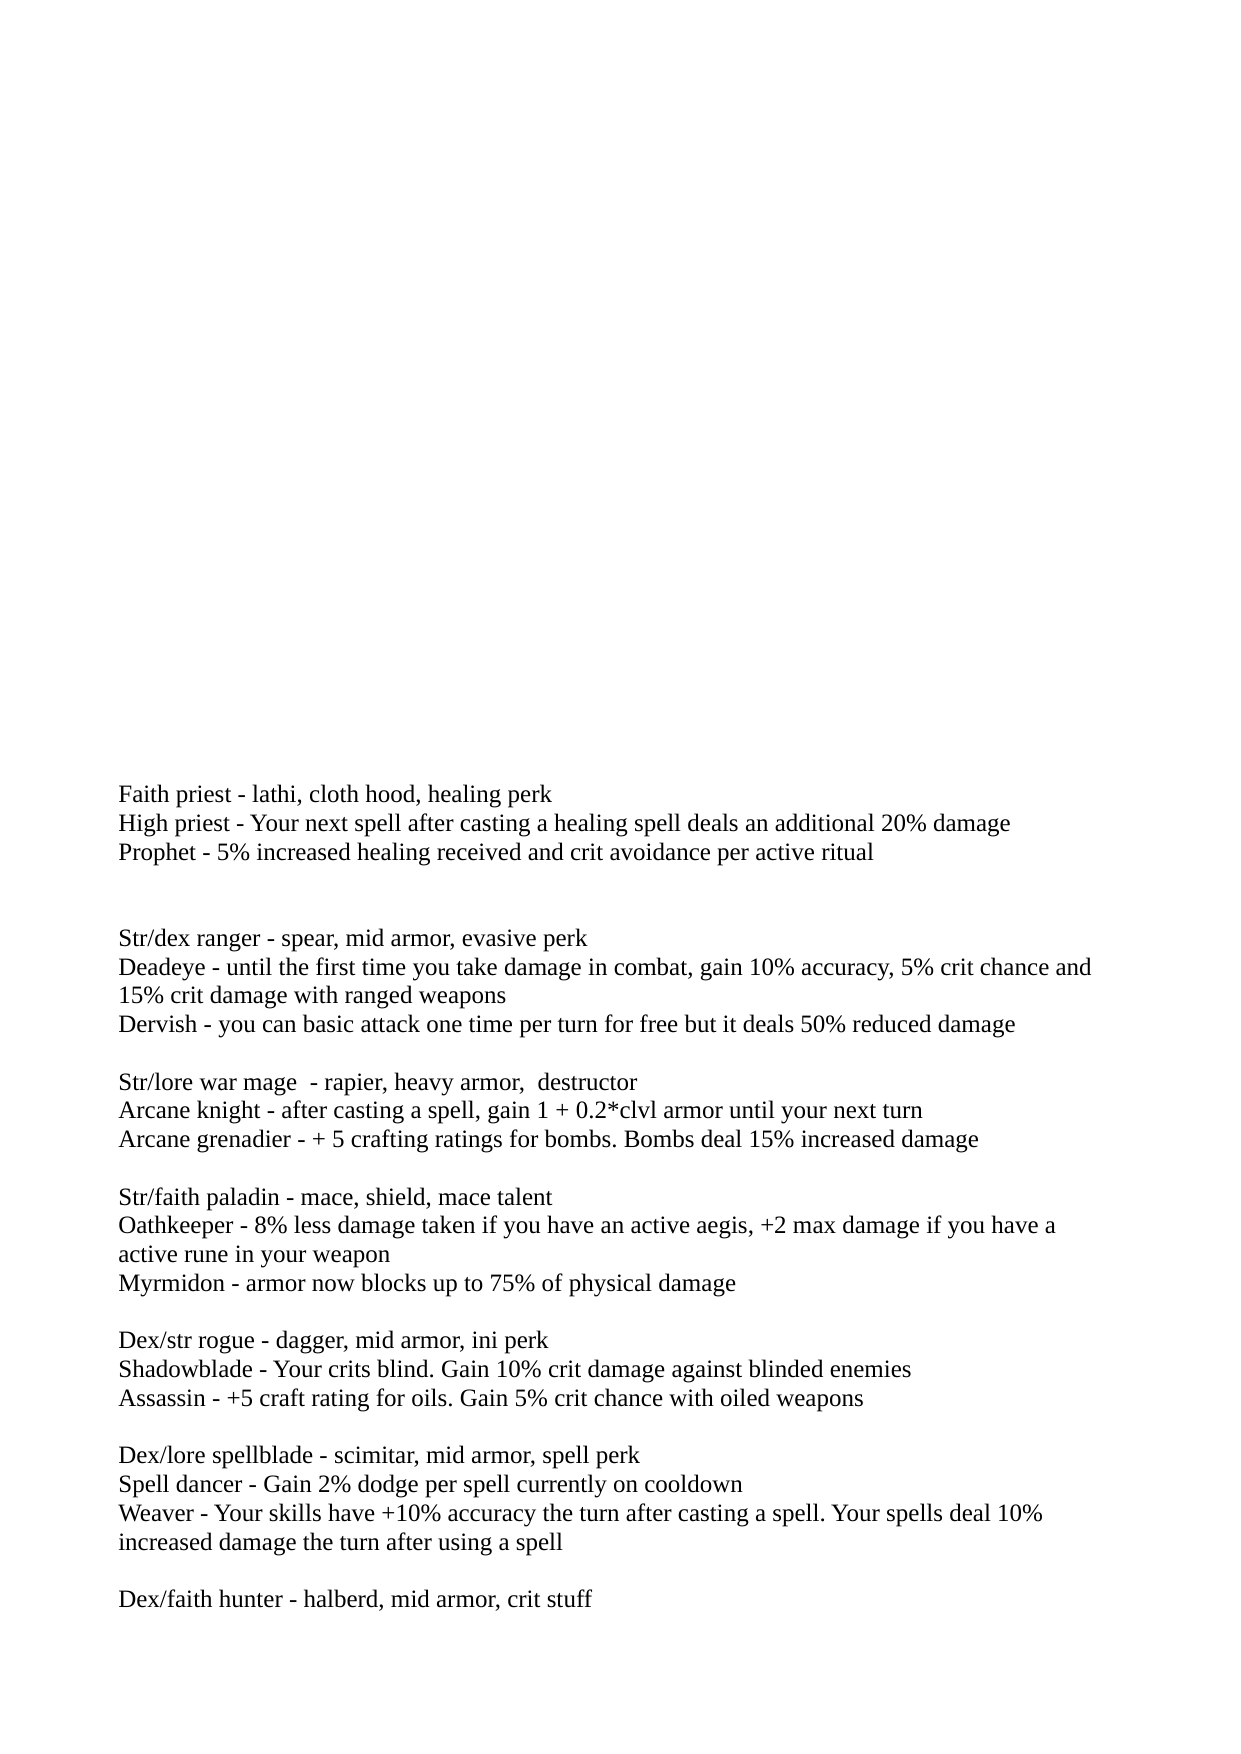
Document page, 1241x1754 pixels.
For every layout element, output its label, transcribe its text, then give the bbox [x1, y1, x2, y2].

text Faith priest - lathi, cloth hood, healing perk High priest - Your next spell after casting a healing spell deals an additional 20% damage Prophet - 5% increased healing received and crit avoidance per active ritual Str/dex ranger - spear, mid armor, evasive perk Deadeye - until the first time you take damage in combat, gain 10% accuracy, 5% crit chance and 15% crit damage with ranged weapons Dervish - you can basic attack one time per turn for free but it deals 50% reduced damage Str/lore war mage - rapier, heavy armor, destructor Arcane knight - after casting a spell, gain 1 + 0.2*clvl armor until your next turn Arcane grenadier - + 5 crafting ratings for bombs. Bombs deal 15% increased damage Str/faith paladin - mace, shield, mace talent Oathkeeper - 8% less damage taken if you have an active aegis, +2 max damage if you have a active rune in your weapon Myrmidon - armor now blocks up to 75% of physical damage Dex/str rogue - dagger, mid armor, ini perk Shadowblade - Your crits blind. Gain 10% crit damage against blinded enemies Assassin - +5 craft rating for oils. Gain 5% crit chance with oiled weapons Dex/lore spellblade - scimitar, mid armor, spell perk Spell dancer - Gain 2% dodge per spell currently on cooldown Weaver - Your skills have +10% accuracy the turn after casting a spell. Your spells deal 10% increased damage the turn after using a spell Dex/faith hunter - halberd, mid armor, crit stuff [118, 693, 1122, 1613]
